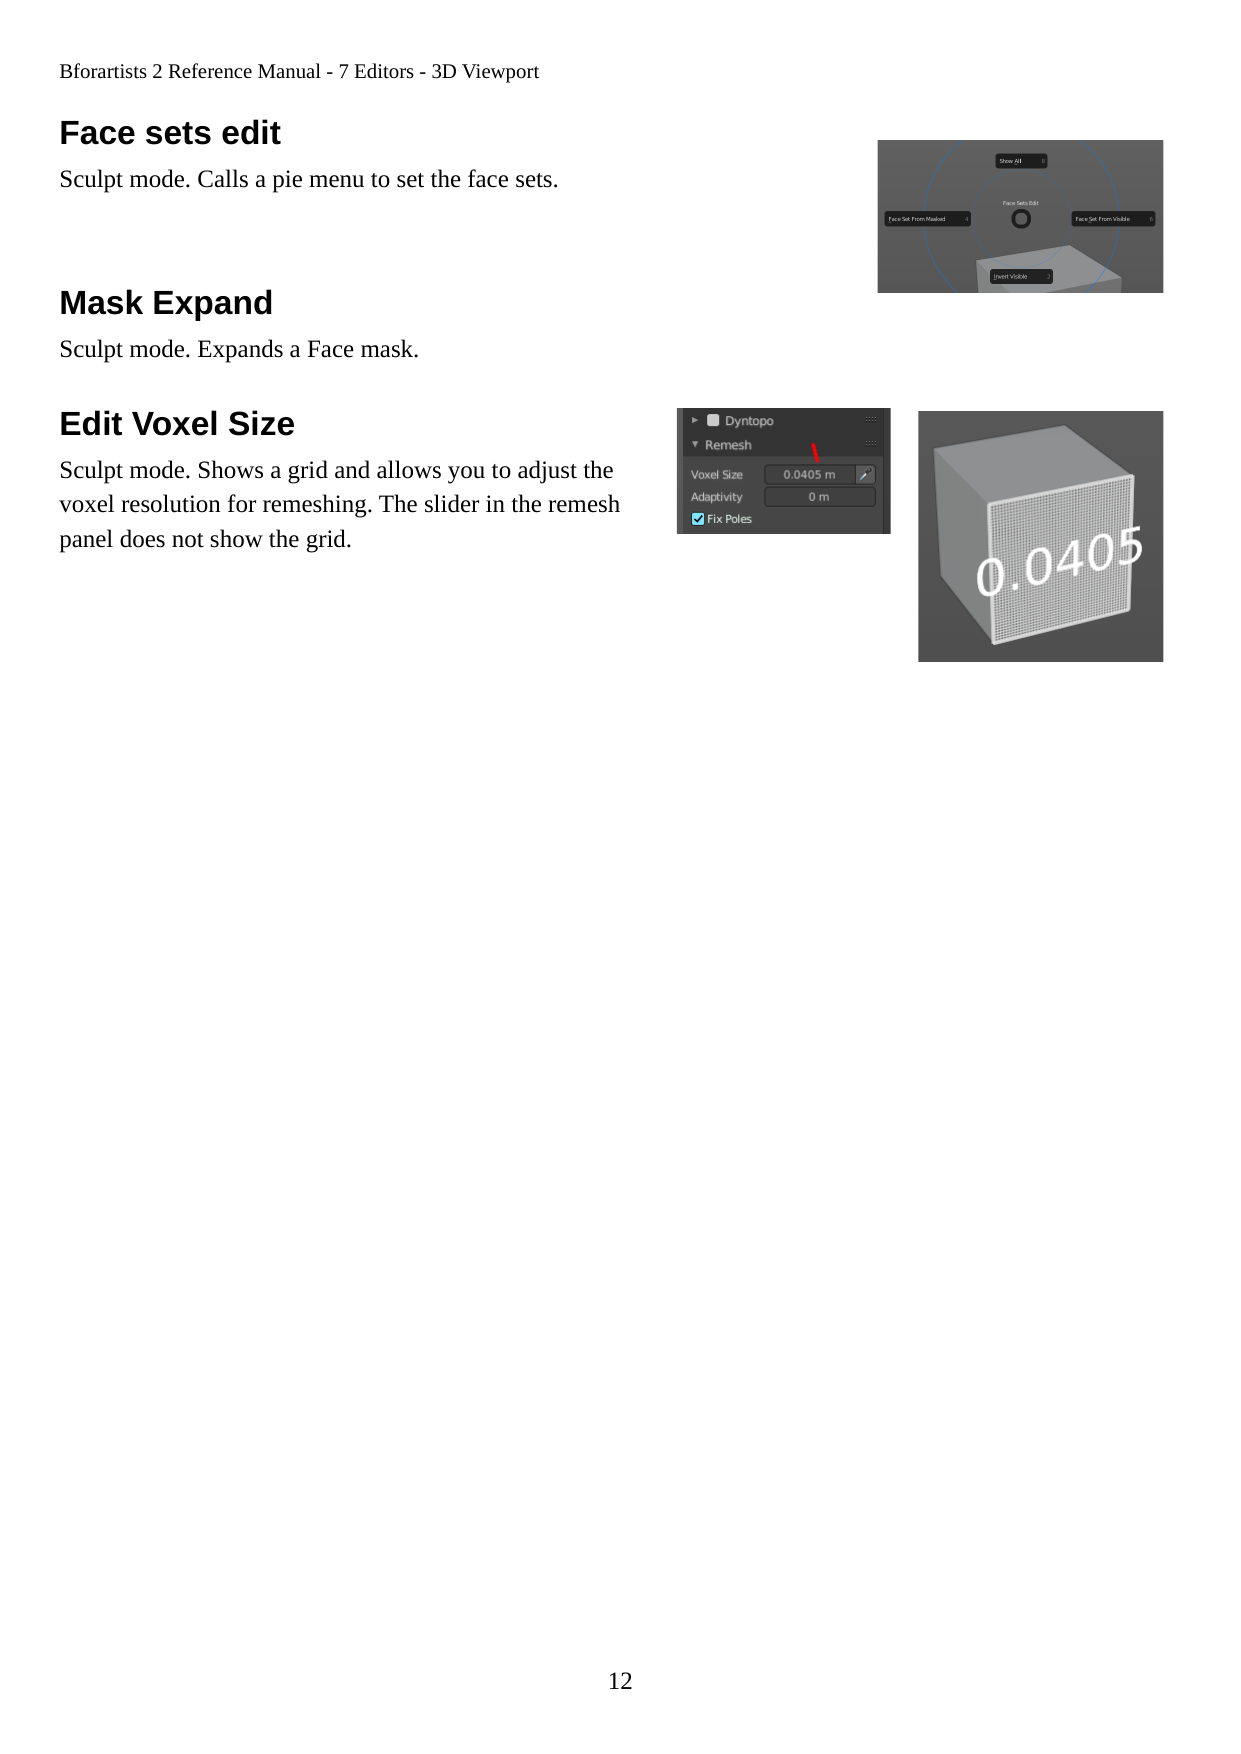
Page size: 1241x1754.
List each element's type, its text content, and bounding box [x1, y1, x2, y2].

subtitle Edit Voxel Size [59, 404, 1181, 442]
text Sculpt mode. Shows a grid and allows you to adjust the voxel resolution for remeshing. The slider in the remesh panel does not show the grid. [59, 455, 918, 553]
picture [676, 408, 891, 534]
picture [918, 411, 1164, 662]
picture [877, 140, 1164, 293]
text Sculpt mode. Calls a pie menu to set the face sets. [59, 164, 877, 192]
text Sculpt mode. Expands a Face mask. [59, 334, 1181, 363]
subtitle Face sets edit [59, 113, 1181, 151]
subtitle Mask Expand [59, 283, 1181, 321]
